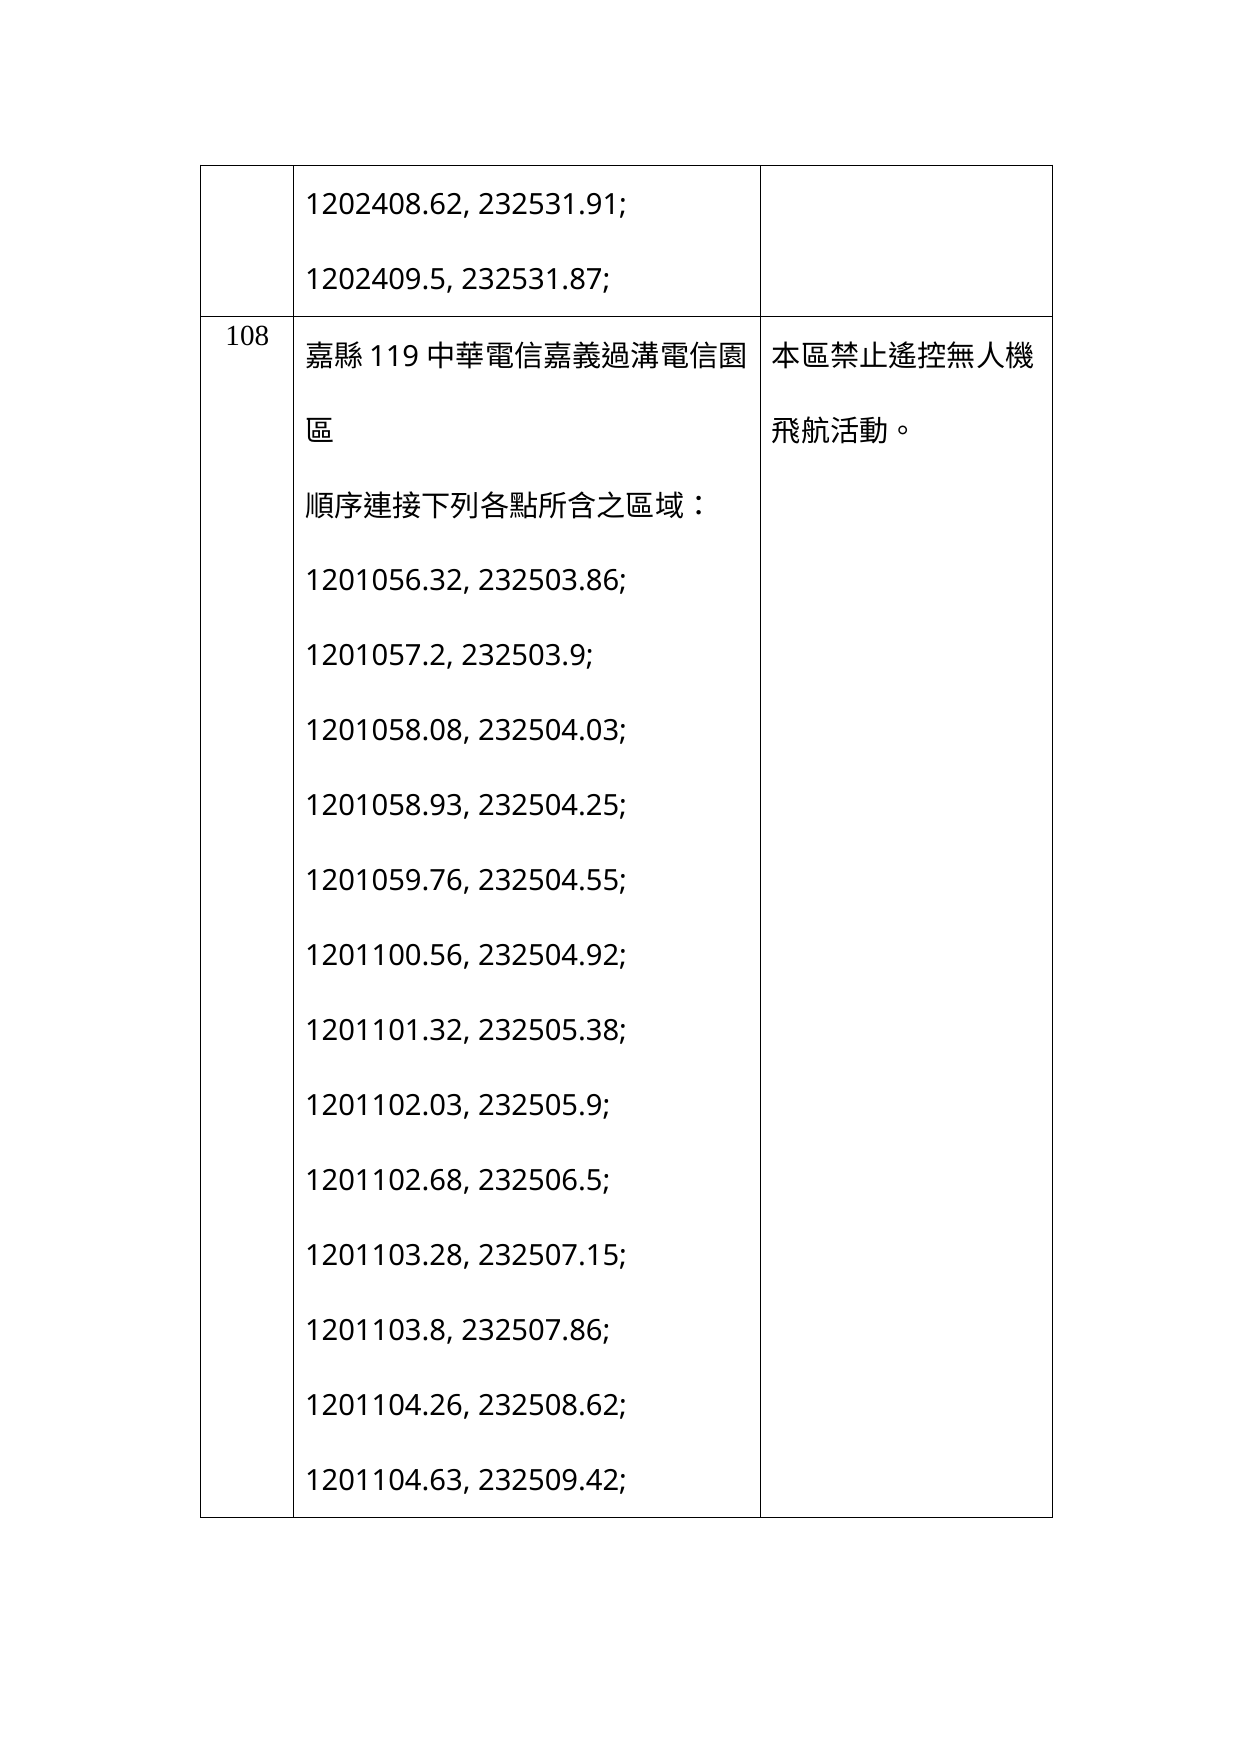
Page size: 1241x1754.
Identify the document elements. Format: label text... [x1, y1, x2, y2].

table_cell [761, 166, 1052, 316]
table_cell [201, 166, 293, 316]
table_cell 本區禁止遙控無人機飛航活動。 [761, 317, 1052, 1517]
table_cell 嘉縣119 中華電信嘉義過溝電信園區 順序連接下列各點所含之區域： 1201056.32, 232503.86; 1201057.2, 232503.9; 1201058.08, 232504.03; 1201058.93, 232504.25; 1201059.76, 232504.55; 1201100.56, 232504.92; 1201101.32, 232505.38; 1201102.03, 232505.9; 1201102.68, 232506.5; 1201103.28, 232507.15; 1201103.8, 232507.86; 1201104.26, 232508.62; 1201104.63, 232509.42; [294, 317, 760, 1517]
table_cell 108 [201, 317, 293, 1517]
table_cell 1202408.62, 232531.91; 1202409.5, 232531.87; [294, 166, 760, 316]
